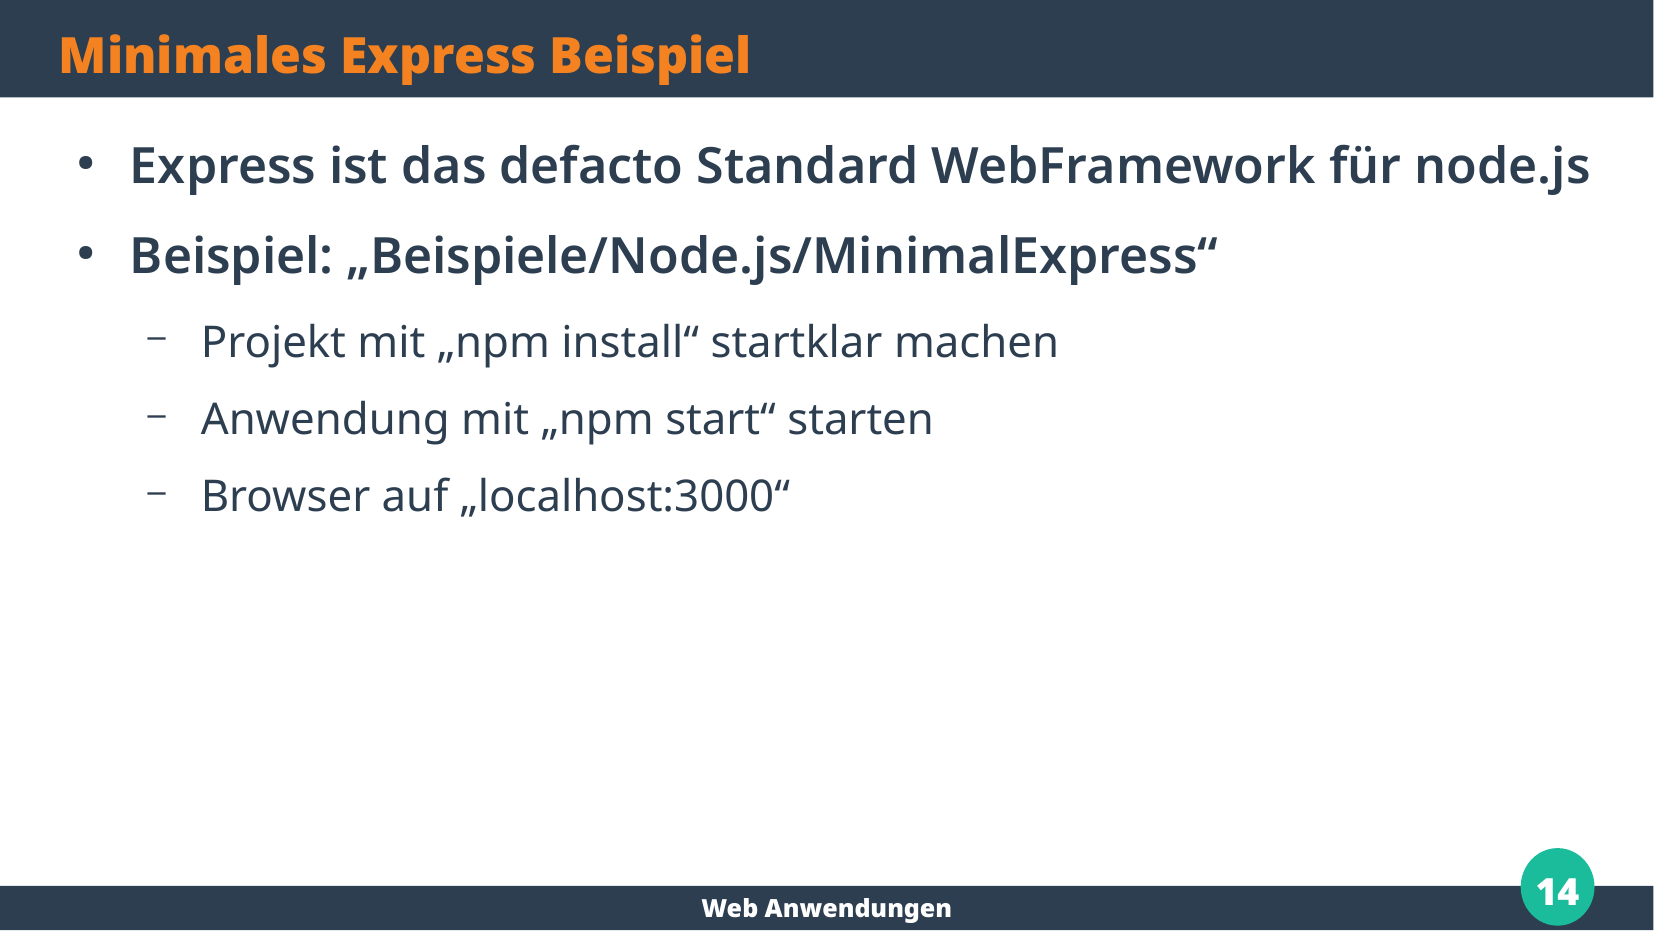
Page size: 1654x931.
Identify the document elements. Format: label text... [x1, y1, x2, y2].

title Minimales Express Beispiel [59, 8, 1595, 89]
list Express ist das defacto Standard WebFramework für node.js Beispiel: „Beispiele/Node.js/MinimalExpress“ Projekt mit „npm install“ startklar machen Anwendung mit „npm start“ starten Browser auf „localhost:3000“ [59, 129, 1595, 864]
